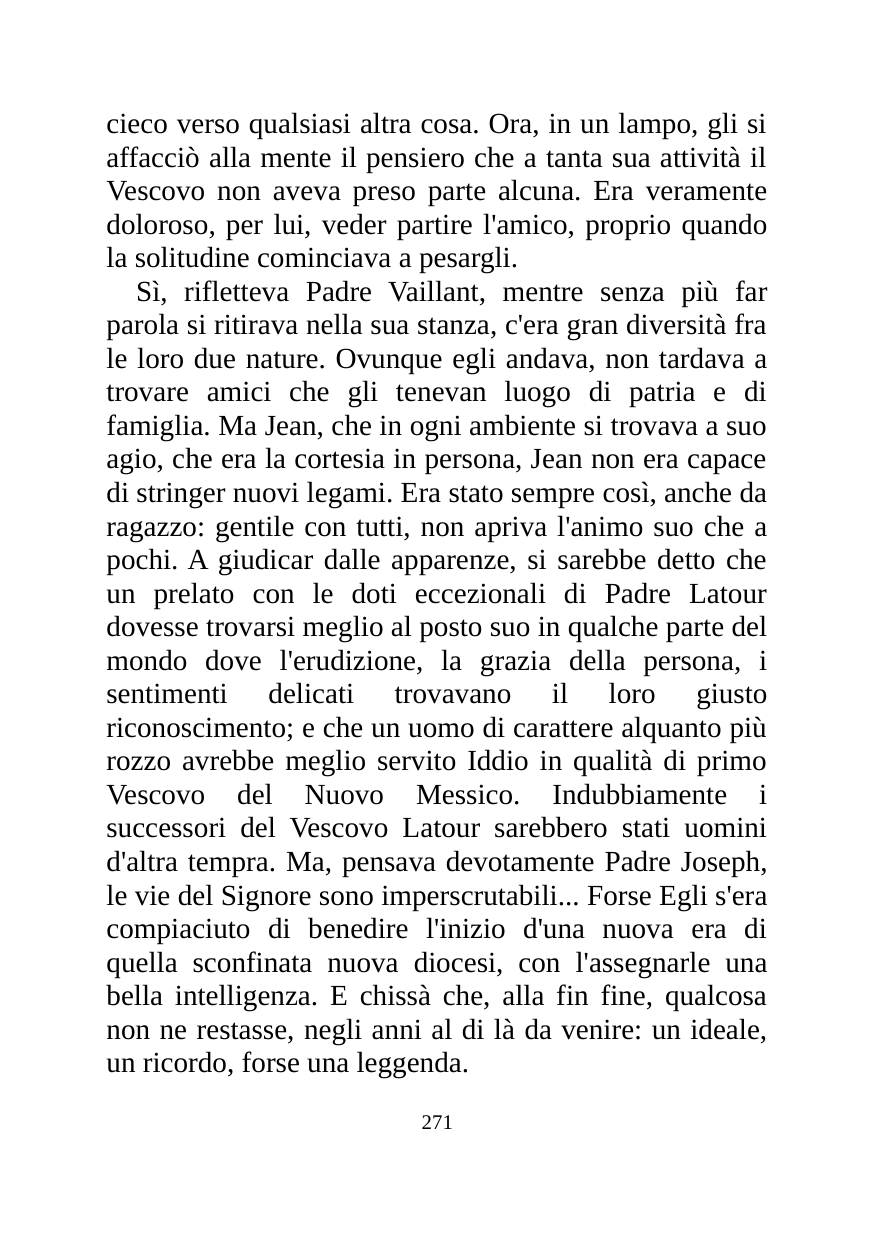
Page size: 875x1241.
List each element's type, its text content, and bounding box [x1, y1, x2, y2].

text Sì, rifletteva Padre Vaillant, mentre senza più far parola si ritirava nella sua stanza, c'era gran diversità fra le loro due nature. Ovunque egli andava, non tardava a trovare amici che gli tenevan luogo di patria e di famiglia. Ma Jean, che in ogni ambiente si trovava a suo agio, che era la cortesia in persona, Jean non era capace di stringer nuovi legami. Era stato sempre così, anche da ragazzo: gentile con tutti, non apriva l'animo suo che a pochi. A giudicar dalle apparenze, si sarebbe detto che un prelato con le doti eccezionali di Padre Latour dovesse trovarsi meglio al posto suo in qualche parte del mondo dove l'erudizione, la grazia della persona, i sentimenti delicati trovavano il loro giusto riconoscimento; e che un uomo di carattere alquanto più rozzo avrebbe meglio servito Iddio in qualità di primo Vescovo del Nuovo Messico. Indubbiamente i successori del Vescovo Latour sarebbero stati uomini d'altra tempra. Ma, pensava devotamente Padre Joseph, le vie del Signore sono imperscrutabili... Forse Egli s'era compiaciuto di benedire l'inizio d'una nuova era di quella sconfinata nuova diocesi, con l'assegnarle una bella intelligenza. E chissà che, alla fin fine, qualcosa non ne restasse, negli anni al di là da venire: un ideale, un ricordo, forse una leggenda. [106, 274, 768, 1079]
text cieco verso qualsiasi altra cosa. Ora, in un lampo, gli si affacciò alla mente il pensiero che a tanta sua attività il Vescovo non aveva preso parte alcuna. Era veramente doloroso, per lui, veder partire l'amico, proprio quando la solitudine cominciava a pesargli. [106, 106, 768, 274]
